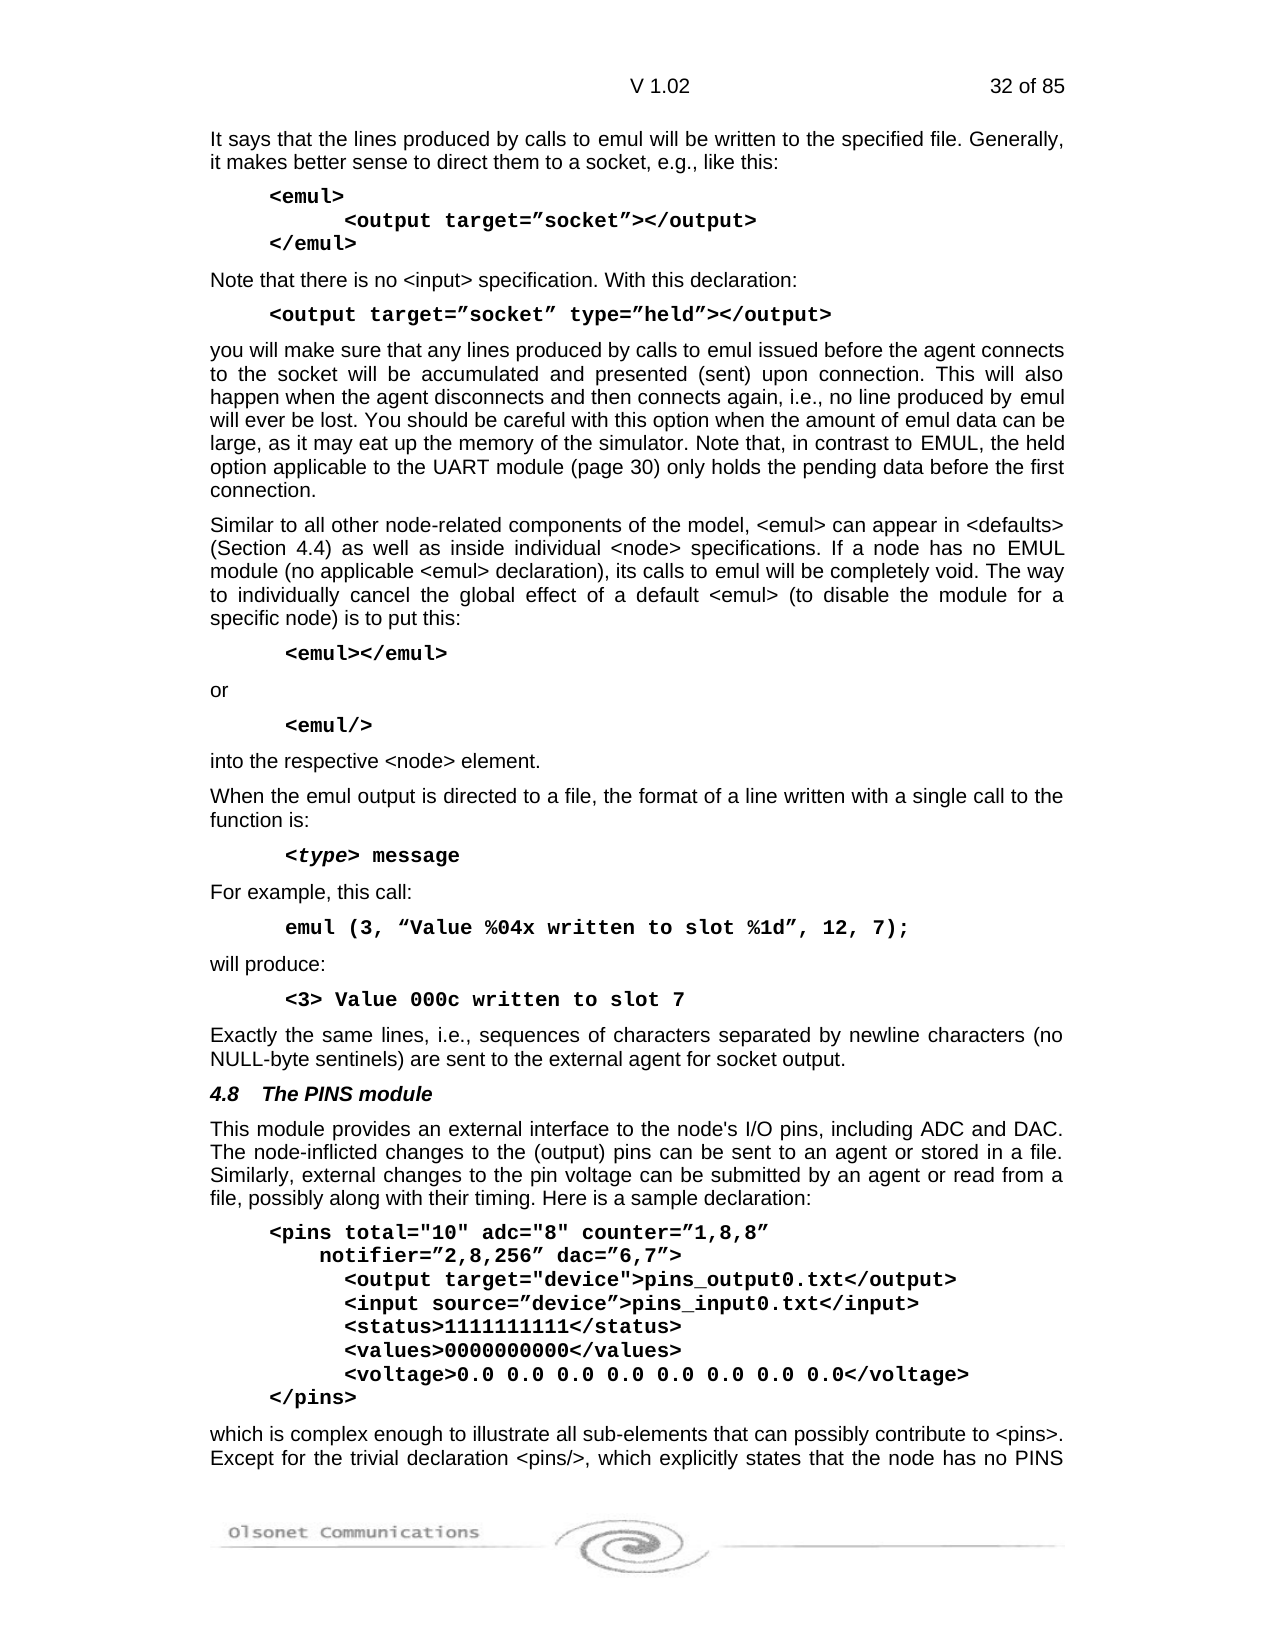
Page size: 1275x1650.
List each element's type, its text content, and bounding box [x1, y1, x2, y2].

text Exactly the same lines, i.e., sequences of characters separated by newline characters (no NULL-byte sentinels) are sent to the external agent for socket output. [210, 1024, 1065, 1070]
text <status>1111111111</status> [269, 1316, 1065, 1340]
text you will make sure that any lines produced by calls to emul issued before the agent connects to the socket will be accumulated and presented (sent) upon connection. This will also happen when the agent disconnects and then connects again, i.e., no line produced by emul will ever be lost. You should be careful with this option when the amount of emul data can be large, as it may eat up the memory of the simulator. Note that, in contrast to EMUL, the held option applicable to the UART module (page 30) only holds the pending data before the first connection. [210, 339, 1065, 502]
text <emul/> [210, 713, 1065, 738]
text When the emul output is directed to a file, the format of a line written with a single call to the function is: [210, 785, 1065, 832]
text notifier=”2,8,256” dac=”6,7”> [269, 1246, 1065, 1269]
text <pins total="10" adc="8" counter=”1,8,8” [269, 1222, 1065, 1246]
text <output target=”socket”></output> [269, 209, 1065, 233]
text will produce: [210, 952, 1065, 975]
text <3> Value 000c written to slot 7 [210, 987, 1065, 1012]
text Note that there is no <input> specification. With this declaration: [210, 269, 1065, 292]
text For example, this call: [210, 880, 1065, 903]
text <output target="device">pins_output0.txt</output> [269, 1269, 1065, 1293]
text <output target=”socket” type=”held”></output> [269, 304, 1065, 327]
text <values>0000000000</values> [269, 1340, 1065, 1364]
text or [210, 678, 1065, 701]
text emul (3, “Value %04x written to slot %1d”, 12, 7); [210, 915, 1065, 940]
picture [210, 1504, 1065, 1596]
text </pins> [269, 1387, 1065, 1411]
text <input source=”device”>pins_input0.txt</input> [269, 1293, 1065, 1316]
text <type> message [210, 843, 1065, 868]
text <emul> [269, 186, 1065, 209]
text <emul></emul> [210, 641, 1065, 666]
text into the respective <node> element. [210, 750, 1065, 773]
subtitle The PINS module [210, 1082, 1065, 1105]
text which is complex enough to illustrate all sub-elements that can possibly contribute to <pins>. Except for the trivial declaration <pins/>, which explicitly states that the node has no PINS [210, 1423, 1065, 1469]
text It says that the lines produced by calls to emul will be written to the specified file. Generally, it makes better sense to direct them to a socket, e.g., like this: [210, 128, 1065, 174]
text This module provides an external interface to the node's I/O pins, including ADC and DAC. The node-inflicted changes to the (output) pins can be sent to an agent or stored in a file. Similarly, external changes to the pin voltage can be submitted by an agent or read from a file, possibly along with their timing. Here is a sample declaration: [210, 1117, 1065, 1210]
text Similar to all other node-related components of the model, <emul> can appear in <defaults> (Section 4.4) as well as inside individual <node> specifications. If a node has no EMUL module (no applicable <emul> declaration), its calls to emul will be completely void. The way to individually cancel the global effect of a default <emul> (to disable the module for a specific node) is to put this: [210, 513, 1065, 629]
text <voltage>0.0 0.0 0.0 0.0 0.0 0.0 0.0 0.0</voltage> [269, 1364, 1065, 1387]
text </emul> [269, 233, 1065, 257]
